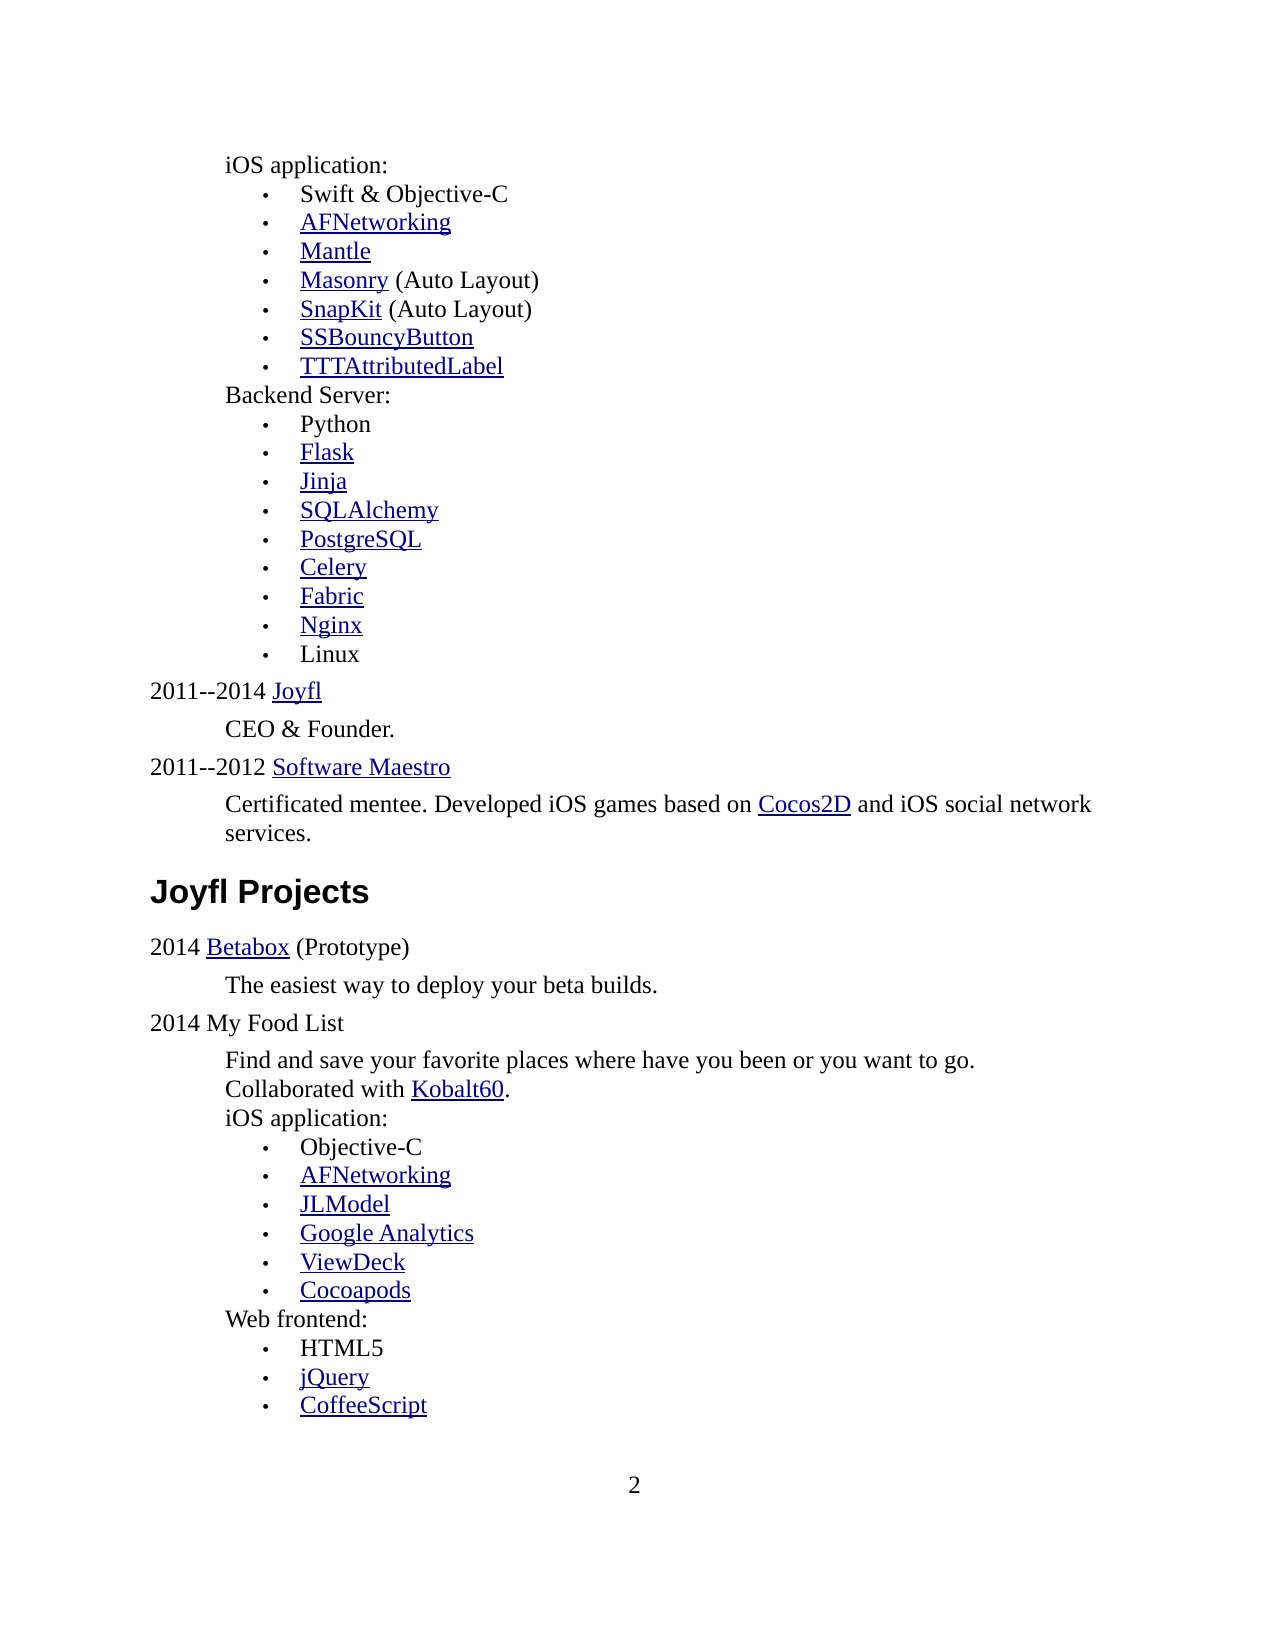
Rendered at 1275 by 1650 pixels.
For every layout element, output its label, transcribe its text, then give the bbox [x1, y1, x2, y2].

list HTML5 [262, 1333, 1125, 1362]
text Collaborated with Kobalt60. [225, 1074, 1125, 1103]
text Find and save your favorite places where have you been or you want to go. [225, 1045, 1125, 1074]
list SQLAlchemy [262, 495, 1125, 524]
list Nginx [262, 610, 1125, 639]
text Web frontend: [225, 1304, 1125, 1333]
text iOS application: [225, 150, 1125, 179]
list Google Analytics [262, 1218, 1125, 1247]
list Objective-C [262, 1132, 1125, 1160]
list Cocoapods [262, 1275, 1125, 1304]
text Backend Server: [225, 380, 1125, 409]
list Python [262, 409, 1125, 437]
list Mantle [262, 236, 1125, 265]
list AFNetworking [262, 1160, 1125, 1189]
list SnapKit (Auto Layout) [262, 294, 1125, 322]
text Certificated mentee. Developed iOS games based on Cocos2D and iOS social network services. [225, 789, 1125, 847]
list Jinja [262, 466, 1125, 495]
list jQuery [262, 1362, 1125, 1390]
text 2011--2014 Joyfl [150, 676, 1125, 705]
list CoffeeScript [262, 1390, 1125, 1419]
text 2014 My Food List [150, 1008, 1125, 1036]
list ViewDeck [262, 1247, 1125, 1275]
list SSBouncyButton [262, 322, 1125, 351]
subtitle Joyfl Projects [150, 872, 1125, 911]
text 2014 Betabox (Prototype) [150, 932, 1125, 961]
text iOS application: [225, 1103, 1125, 1132]
list Linux [262, 639, 1125, 667]
list JLModel [262, 1189, 1125, 1218]
text CEO & Founder. [225, 714, 1125, 743]
list PostgreSQL [262, 524, 1125, 552]
list Masonry (Auto Layout) [262, 265, 1125, 294]
list Flask [262, 437, 1125, 466]
list AFNetworking [262, 207, 1125, 236]
list Fabric [262, 581, 1125, 610]
text The easiest way to deploy your beta builds. [225, 970, 1125, 999]
list Celery [262, 552, 1125, 581]
list Swift & Objective-C [262, 179, 1125, 207]
list TTTAttributedLabel [262, 351, 1125, 380]
text 2011--2012 Software Maestro [150, 752, 1125, 781]
